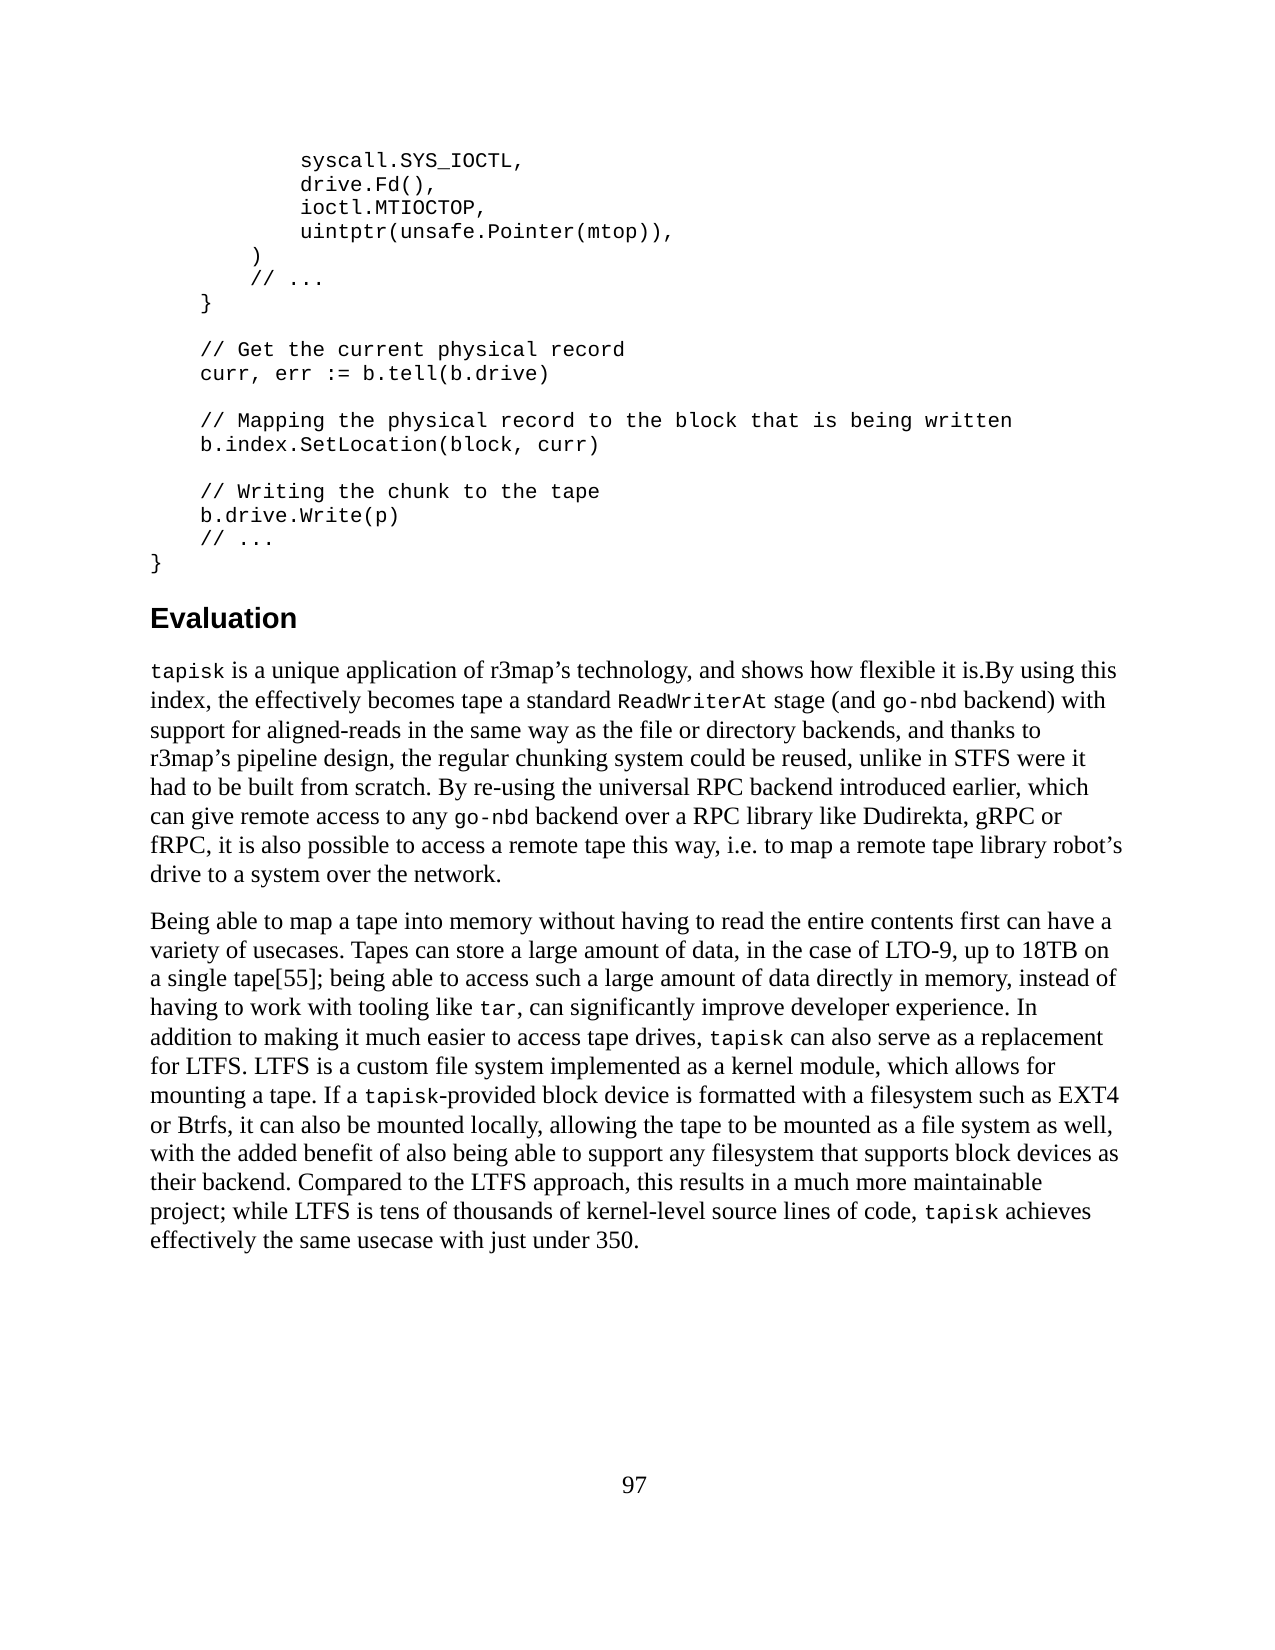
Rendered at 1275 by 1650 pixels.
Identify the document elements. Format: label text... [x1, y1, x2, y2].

subtitle Evaluation [150, 601, 1125, 634]
text tapisk is a unique application of r3map’s technology, and shows how flexible it is.By using this index, the effectively becomes tape a standard ReadWriterAt stage (and go-nbd backend) with support for aligned-reads in the same way as the file or directory backends, and thanks to r3map’s pipeline design, the regular chunking system could be reused, unlike in STFS were it had to be built from scratch. By re-using the universal RPC backend introduced earlier, which can give remote access to any go-nbd backend over a RPC library like Dudirekta, gRPC or fRPC, it is also possible to access a remote tape this way, i.e. to map a remote tape library robot’s drive to a system over the network. [150, 656, 1125, 888]
text ) [150, 244, 1125, 268]
text syscall.SYS_IOCTL, [150, 150, 1125, 174]
text Being able to map a tape into memory without having to read the entire contents first can have a variety of usecases. Tapes can store a large amount of data, in the case of LTO-9, up to 18TB on a single tape[55]; being able to access such a large amount of data directly in memory, instead of having to work with tooling like tar, can significantly improve developer experience. In addition to making it much easier to access tape drives, tapisk can also serve as a replacement for LTFS. LTFS is a custom file system implemented as a kernel module, which allows for mounting a tape. If a tapisk-provided block device is formatted with a filesystem such as EXT4 or Btrfs, it can also be mounted locally, allowing the tape to be mounted as a file system as well, with the added benefit of also being able to support any filesystem that supports block devices as their backend. Compared to the LTFS approach, this results in a much more maintainable project; while LTFS is tens of thousands of kernel-level source lines of code, tapisk achieves effectively the same usecase with just under 350. [150, 906, 1125, 1254]
text ioctl.MTIOCTOP, [150, 197, 1125, 221]
text // Mapping the physical record to the block that is being written [150, 410, 1125, 434]
text // Writing the chunk to the tape [150, 481, 1125, 505]
text b.index.SetLocation(block, curr) [150, 434, 1125, 457]
text } [150, 552, 1125, 576]
text curr, err := b.tell(b.drive) [150, 363, 1125, 386]
text } [150, 292, 1125, 316]
text // Get the current physical record [150, 339, 1125, 363]
text uintptr(unsafe.Pointer(mtop)), [150, 221, 1125, 244]
text b.drive.Write(p) [150, 505, 1125, 528]
text // ... [150, 528, 1125, 552]
text drive.Fd(), [150, 174, 1125, 197]
text // ... [150, 268, 1125, 292]
